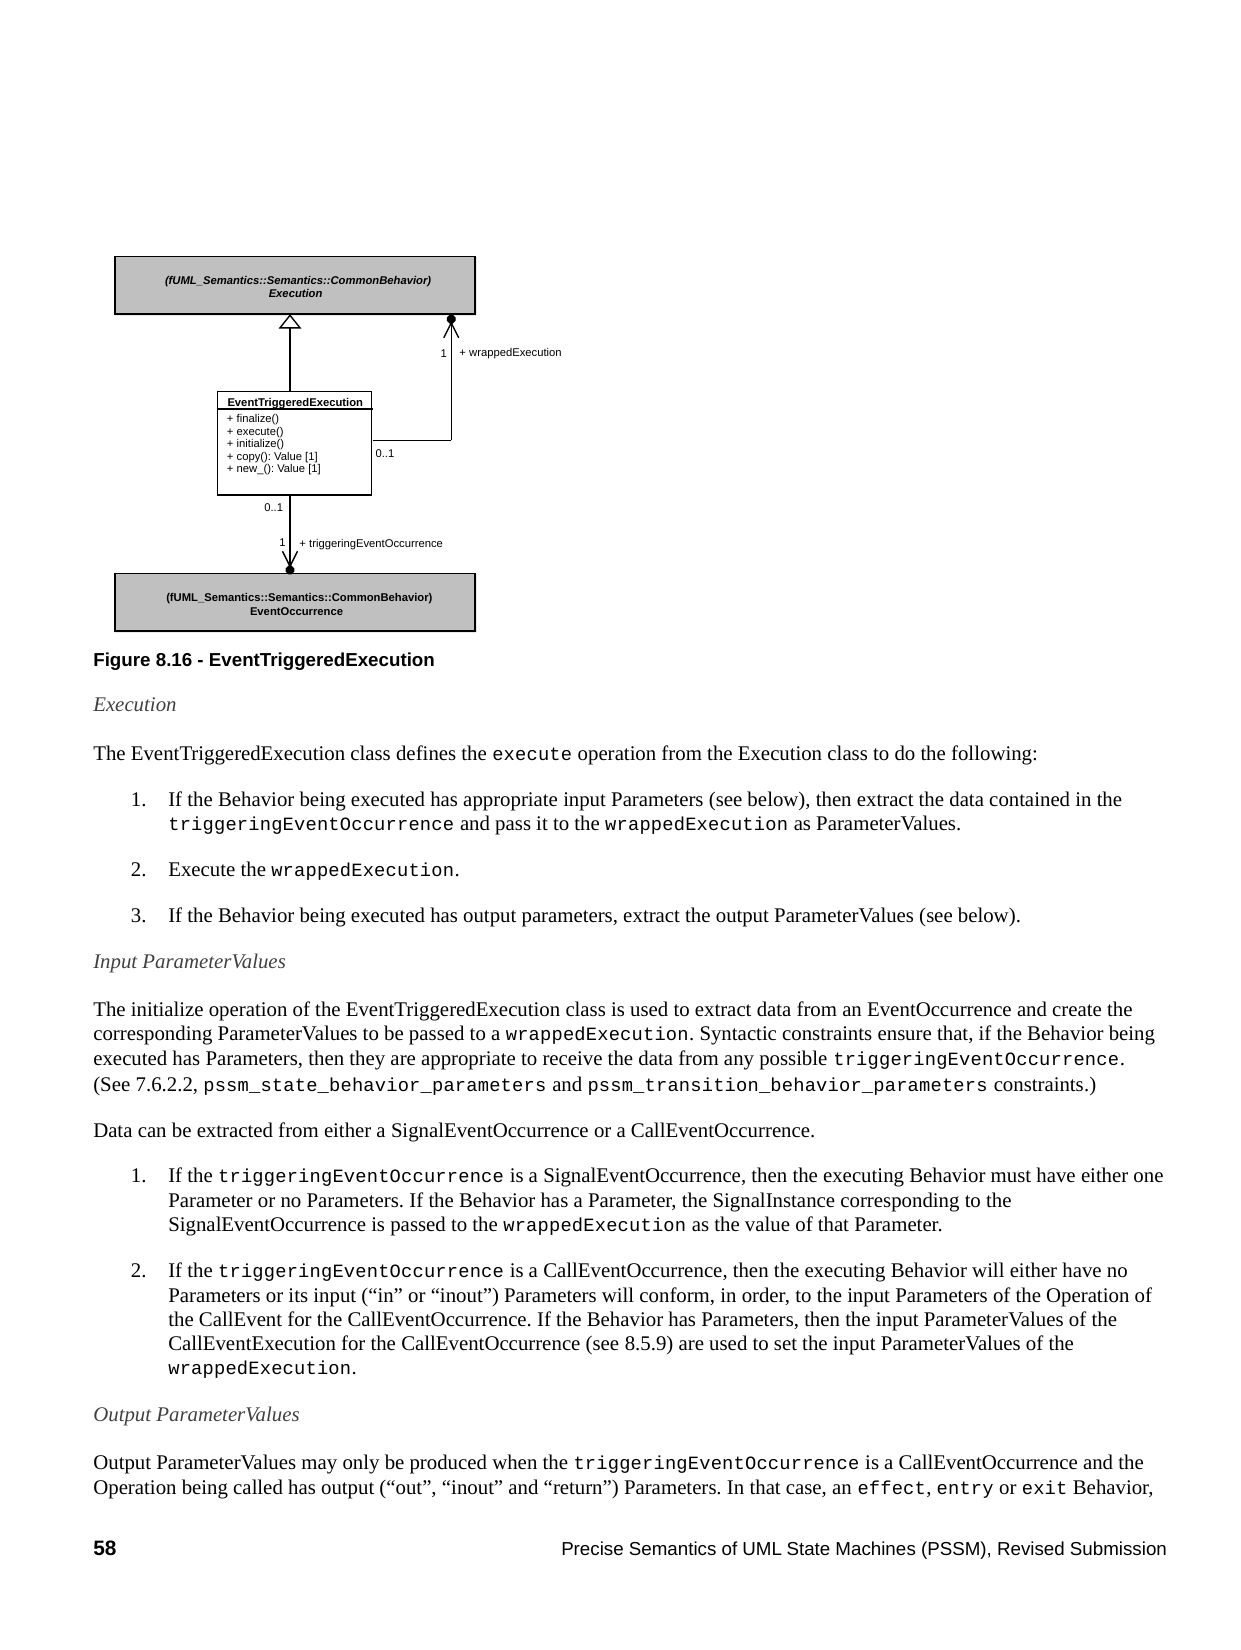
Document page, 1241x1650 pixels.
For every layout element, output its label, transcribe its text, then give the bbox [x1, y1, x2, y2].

subtitle Execution [93, 692, 1164, 716]
text Data can be extracted from either a SignalEventOccurrence or a CallEventOccurrence. [93, 1118, 1164, 1142]
list If the triggeringEventOccurrence is a CallEventOccurrence, then the executing Behavior will either have no Parameters or its input (“in” or “inout”) Parameters will conform, in order, to the input Parameters of the Operation of the CallEvent for the CallEventOccurrence. If the Behavior has Parameters, then the input ParameterValues of the CallEventExecution for the CallEventOccurrence (see 8.5.9) are used to set the input ParameterValues of the wrappedExecution. [131, 1258, 1164, 1380]
subtitle Input ParameterValues [93, 948, 1164, 973]
subtitle Output ParameterValues [93, 1401, 1164, 1426]
list If the Behavior being executed has output parameters, extract the output ParameterValues (see below). [131, 903, 1164, 927]
list If the Behavior being executed has appropriate input Parameters (see below), then extract the data contained in the triggeringEventOccurrence and pass it to the wrappedExecution as ParameterValues. [131, 787, 1164, 836]
list If the triggeringEventOccurrence is a SignalEventOccurrence, then the executing Behavior must have either one Parameter or no Parameters. If the Behavior has a Parameter, the SignalInstance corresponding to the SignalEventOccurrence is passed to the wrappedExecution as the value of that Parameter. [131, 1163, 1164, 1237]
text The EventTriggeredExecution class defines the execute operation from the Execution class to do the following: [93, 741, 1164, 766]
text Figure 8.16 - EventTriggeredExecution [93, 243, 1164, 670]
list Execute the wrappedExecution. [131, 857, 1164, 882]
text The initialize operation of the EventTriggeredExecution class is used to extract data from an EventOccurrence and create the corresponding ParameterValues to be passed to a wrappedExecution. Syntactic constraints ensure that, if the Behavior being executed has Parameters, then they are appropriate to receive the data from any possible triggeringEventOccurrence. (See 7.6.2.2, pssm_state_behavior_parameters and pssm_transition_behavior_parameters constraints.) [93, 997, 1164, 1097]
text Output ParameterValues may only be produced when the triggeringEventOccurrence is a CallEventOccurrence and the Operation being called has output (“out”, “inout” and “return”) Parameters. In that case, an effect, entry or exit Behavior, [93, 1450, 1164, 1500]
